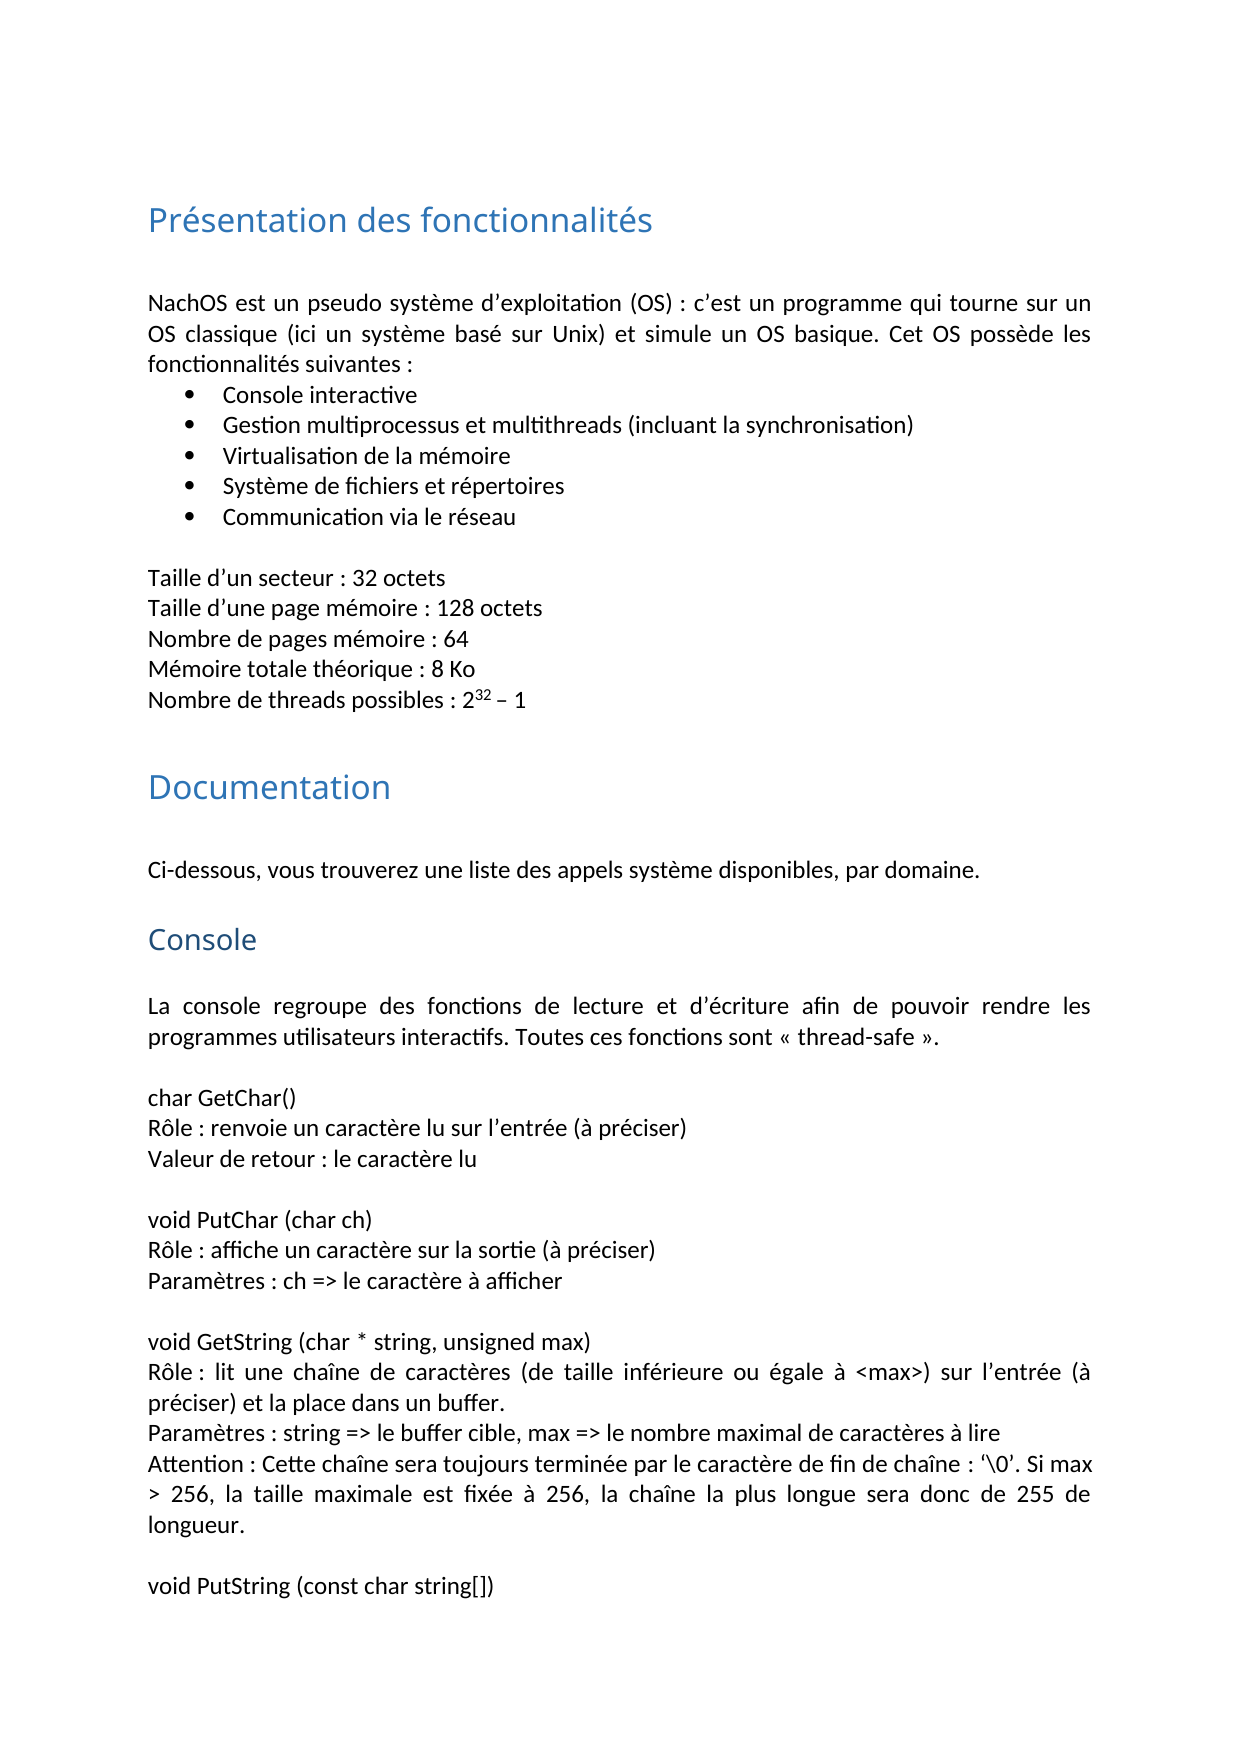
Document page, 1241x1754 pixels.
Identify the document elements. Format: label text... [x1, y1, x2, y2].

text Taille d’un secteur : 32 octets [148, 562, 1093, 593]
text Nombre de pages mémoire : 64 [148, 623, 1093, 654]
text void PutString (const char string[]) [148, 1570, 1093, 1601]
text Rôle : affiche un caractère sur la sortie (à préciser) [148, 1234, 1093, 1265]
list Communication via le réseau [185, 501, 1093, 532]
text La console regroupe des fonctions de lecture et d’écriture afin de pouvoir rendre les programmes utilisateurs interactifs. Toutes ces fonctions sont « thread-safe ». [148, 990, 1093, 1051]
text Rôle : lit une chaîne de caractères (de taille inférieure ou égale à <max>) sur l’entrée (à préciser) et la place dans un buffer. [148, 1356, 1093, 1417]
text NachOS est un pseudo système d’exploitation (OS) : c’est un programme qui tourne sur un OS classique (ici un système basé sur Unix) et simule un OS basique. Cet OS possède les fonctionnalités suivantes : [148, 287, 1093, 379]
list Virtualisation de la mémoire [185, 440, 1093, 471]
subtitle Présentation des fonctionnalités [148, 197, 1093, 242]
text Paramètres : ch => le caractère à afficher [148, 1265, 1093, 1295]
text Attention : Cette chaîne sera toujours terminée par le caractère de fin de chaîne : ‘\0’. Si max > 256, la taille maximale est fixée à 256, la chaîne la plus longue sera donc de 255 de longueur. [148, 1448, 1093, 1539]
text Taille d’une page mémoire : 128 octets [148, 593, 1093, 623]
subtitle Documentation [148, 764, 1093, 809]
text char GetChar() [148, 1082, 1093, 1112]
text void GetString (char * string, unsigned max) [148, 1326, 1093, 1356]
text Ci-dessous, vous trouverez une liste des appels système disponibles, par domaine. [148, 854, 1093, 885]
list Console interactive [185, 379, 1093, 409]
text Paramètres : string => le buffer cible, max => le nombre maximal de caractères à lire [148, 1417, 1093, 1448]
text Nombre de threads possibles : 232 – 1 [148, 684, 1093, 715]
subtitle Console [148, 920, 1093, 959]
text Mémoire totale théorique : 8 Ko [148, 654, 1093, 684]
list Gestion multiprocessus et multithreads (incluant la synchronisation) [185, 409, 1093, 440]
text void PutChar (char ch) [148, 1204, 1093, 1234]
text Valeur de retour : le caractère lu [148, 1143, 1093, 1173]
text Rôle : renvoie un caractère lu sur l’entrée (à préciser) [148, 1112, 1093, 1143]
list Système de fichiers et répertoires [185, 471, 1093, 501]
